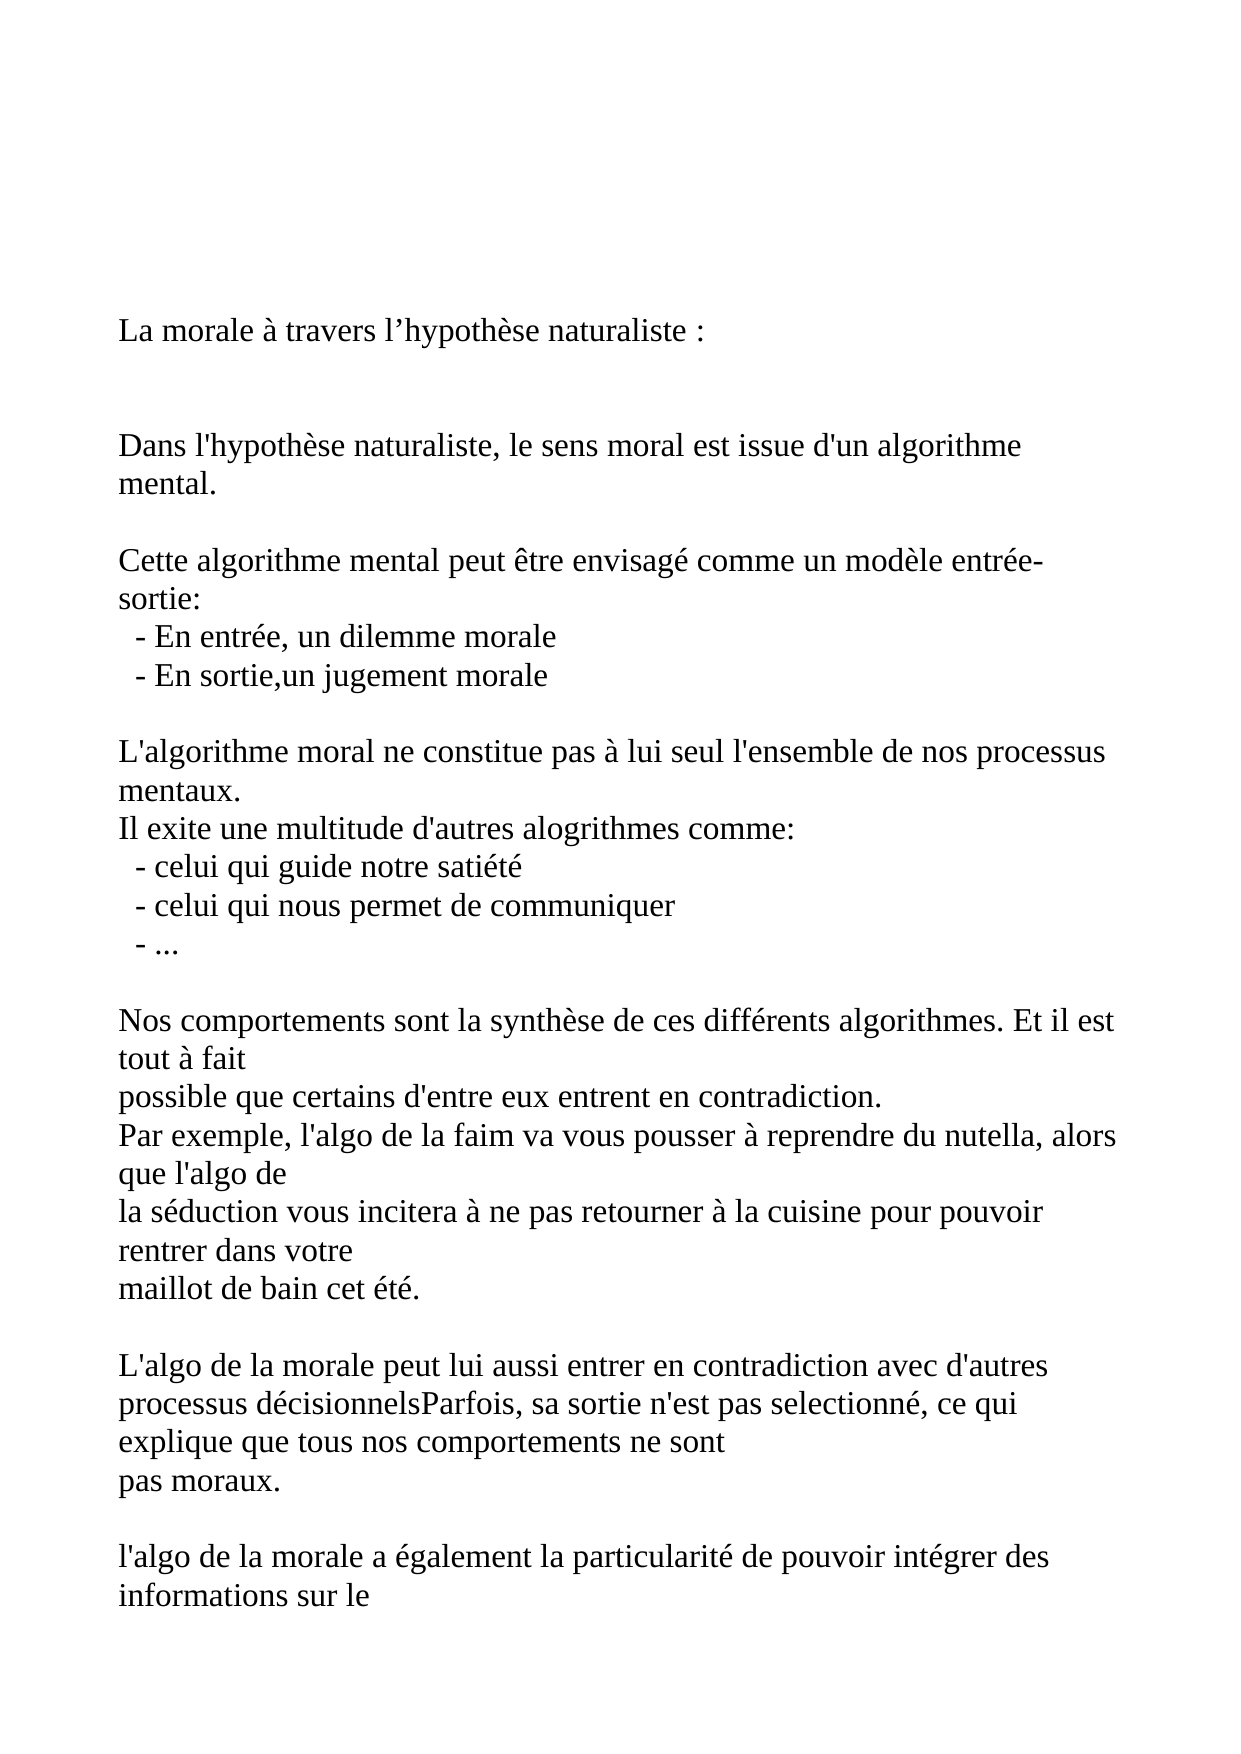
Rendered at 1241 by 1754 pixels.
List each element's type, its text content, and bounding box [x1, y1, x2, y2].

text maillot de bain cet été. [118, 1268, 1122, 1306]
text pas moraux. [118, 1460, 1122, 1498]
text Nos comportements sont la synthèse de ces différents algorithmes. Et il est tout à fait [118, 1000, 1122, 1076]
text la séduction vous incitera à ne pas retourner à la cuisine pour pouvoir rentrer dans votre [118, 1191, 1122, 1268]
text - celui qui nous permet de communiquer [118, 885, 1122, 923]
text - En sortie,un jugement morale [118, 655, 1122, 693]
text Par exemple, l'algo de la faim va vous pousser à reprendre du nutella, alors que l'algo de [118, 1115, 1122, 1191]
text - ... [118, 923, 1122, 961]
text Cette algorithme mental peut être envisagé comme un modèle entrée-sortie: [118, 540, 1122, 616]
text La morale à travers l’hypothèse naturaliste : [118, 310, 1122, 348]
text possible que certains d'entre eux entrent en contradiction. [118, 1076, 1122, 1115]
text l'algo de la morale a également la particularité de pouvoir intégrer des informations sur le [118, 1536, 1122, 1613]
text L'algorithme moral ne constitue pas à lui seul l'ensemble de nos processus mentaux. [118, 731, 1122, 808]
text Il exite une multitude d'autres alogrithmes comme: [118, 808, 1122, 846]
text Dans l'hypothèse naturaliste, le sens moral est issue d'un algorithme mental. [118, 425, 1122, 501]
text - En entrée, un dilemme morale [118, 616, 1122, 655]
text L'algo de la morale peut lui aussi entrer en contradiction avec d'autres processus décisionnelsParfois, sa sortie n'est pas selectionné, ce qui explique que tous nos comportements ne sont [118, 1345, 1122, 1460]
text - celui qui guide notre satiété [118, 846, 1122, 885]
